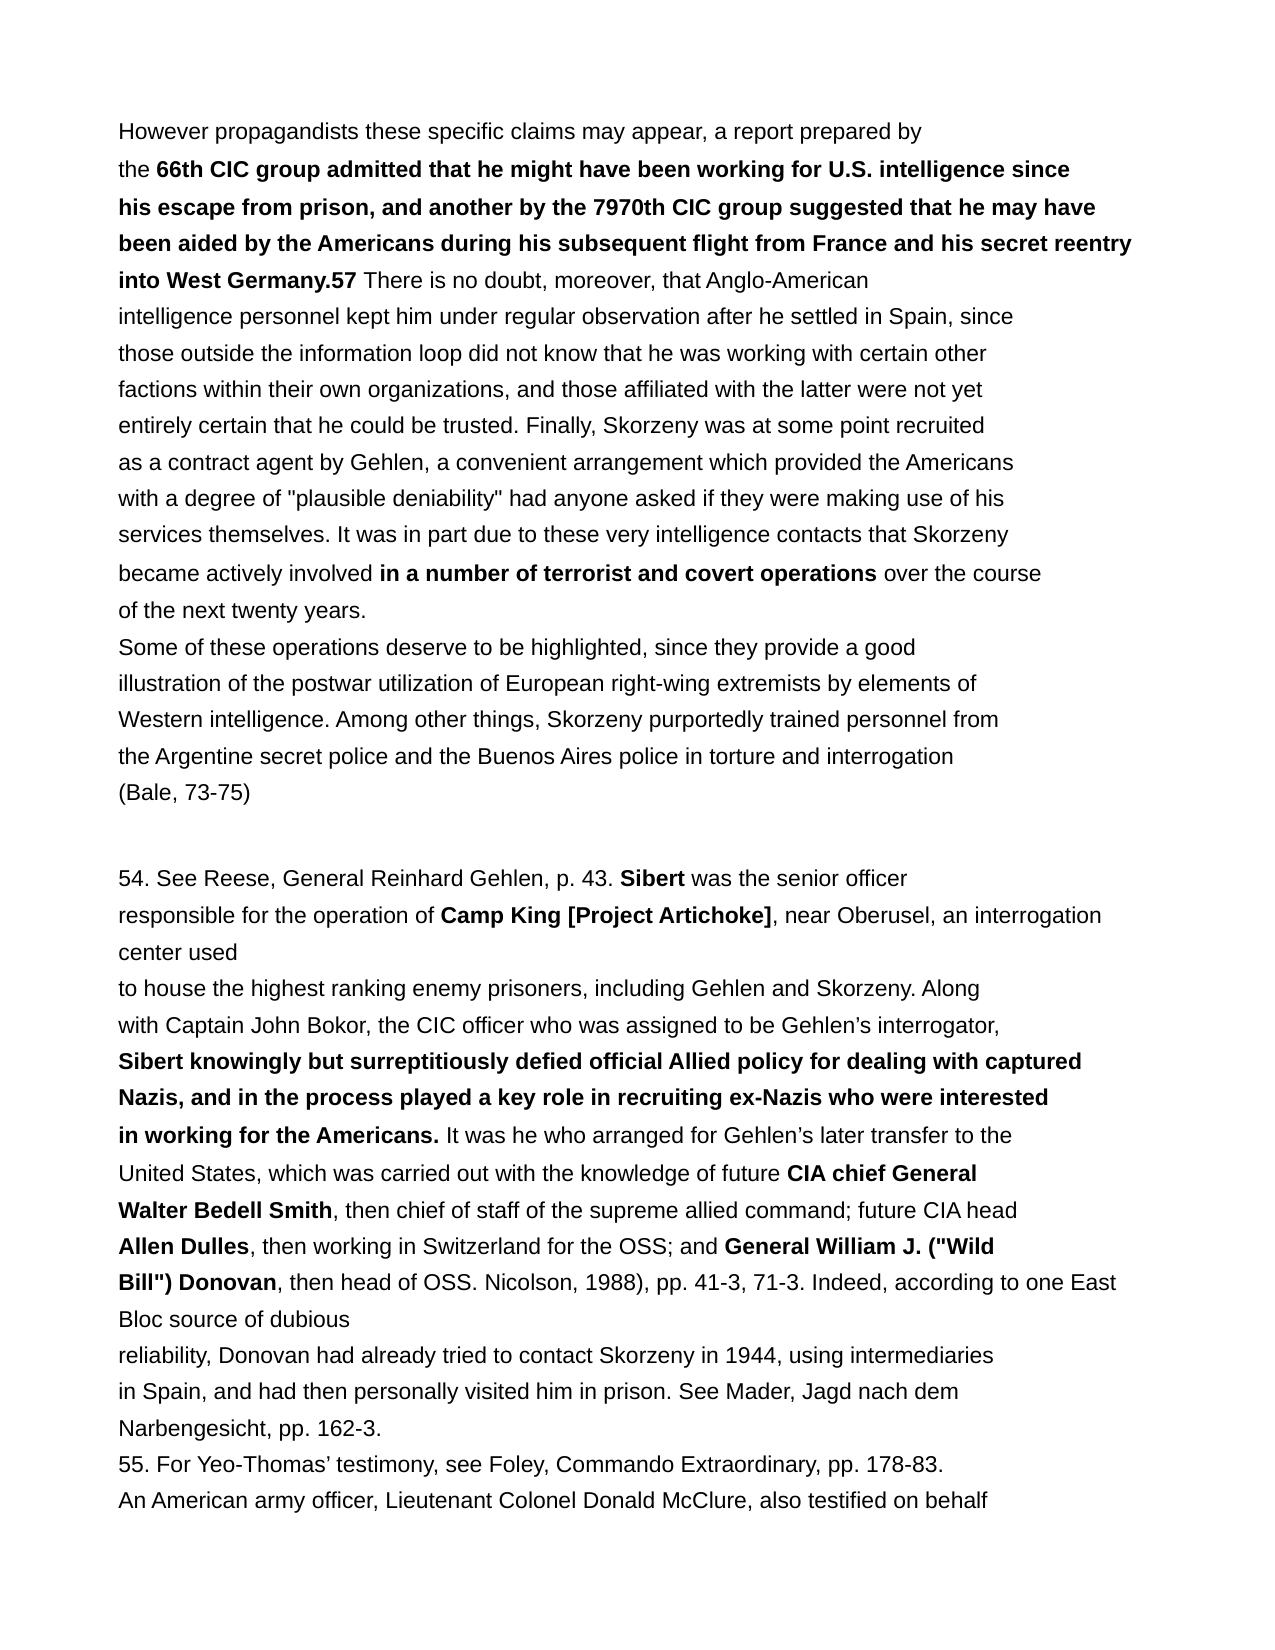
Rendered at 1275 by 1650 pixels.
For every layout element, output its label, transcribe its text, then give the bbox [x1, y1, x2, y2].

text of the next twenty years. [118, 597, 1157, 623]
text factions within their own organizations, and those affiliated with the latter were not yet [118, 376, 1157, 402]
text Western intelligence. Among other things, Skorzeny purportedly trained personnel from [118, 706, 1157, 733]
text Narbengesicht, pp. 162-3. [118, 1415, 1157, 1441]
text to house the highest ranking enemy prisoners, including Gehlen and Skorzeny. Along [118, 975, 1157, 1002]
text Some of these operations deserve to be highlighted, since they provide a good [118, 633, 1157, 660]
text responsible for the operation of Camp King [Project Artichoke], near Oberusel, an interrogation center used [118, 902, 1157, 965]
text intelligence personnel kept him under regular observation after he settled in Spain, since [118, 303, 1157, 329]
text with Captain John Bokor, the CIC officer who was assigned to be Gehlen’s interrogator, [118, 1012, 1157, 1038]
text reliability, Donovan had already tried to contact Skorzeny in 1944, using intermediaries [118, 1342, 1157, 1368]
text Nazis, and in the process played a key role in recruiting ex-Nazis who were interested [118, 1084, 1157, 1111]
text An American army officer, Lieutenant Colonel Donald McClure, also testified on behalf [118, 1487, 1157, 1514]
text (Bale, 73-75) [118, 779, 1157, 805]
text 54. See Reese, General Reinhard Gehlen, p. 43. Sibert was the senior officer [118, 863, 1157, 892]
text services themselves. It was in part due to these very intelligence contacts that Skorzeny [118, 521, 1157, 548]
text However propagandists these specific claims may appear, a report prepared by [118, 118, 1157, 144]
text in Spain, and had then personally visited him in prison. See Mader, Jagd nach dem [118, 1378, 1157, 1405]
text 55. For Yeo-Thomas’ testimony, see Foley, Commando Extraordinary, pp. 178-83. [118, 1451, 1157, 1477]
text the Argentine secret police and the Buenos Aires police in torture and interrogation [118, 743, 1157, 769]
text those outside the information loop did not know that he was working with certain other [118, 339, 1157, 366]
text been aided by the Americans during his subsequent flight from France and his secret reentry [118, 230, 1157, 257]
text United States, which was carried out with the knowledge of future CIA chief General [118, 1160, 1157, 1187]
text his escape from prison, and another by the 7970th CIC group suggested that he may have [118, 194, 1157, 220]
text into West Germany.57 There is no doubt, moreover, that Anglo-American [118, 267, 1157, 293]
text in working for the Americans. It was he who arranged for Gehlen’s later transfer to the [118, 1121, 1157, 1149]
text the 66th CIC group admitted that he might have been working for U.S. intelligence since [118, 154, 1157, 183]
text Sibert knowingly but surreptitiously defied official Allied policy for dealing with captured [118, 1048, 1157, 1074]
text Walter Bedell Smith, then chief of staff of the supreme allied command; future CIA head [118, 1197, 1157, 1223]
text as a contract agent by Gehlen, a convenient arrangement which provided the Americans [118, 448, 1157, 475]
text Bill") Donovan, then head of OSS. Nicolson, 1988), pp. 41-3, 71-3. Indeed, according to one East Bloc source of dubious [118, 1269, 1157, 1332]
text Allen Dulles, then working in Switzerland for the OSS; and General William J. ("Wild [118, 1233, 1157, 1259]
text became actively involved in a number of terrorist and covert operations over the course [118, 558, 1157, 586]
text illustration of the postwar utilization of European right-wing extremists by elements of [118, 670, 1157, 696]
text with a degree of "plausible deniability" had anyone asked if they were making use of his [118, 485, 1157, 511]
text entirely certain that he could be trusted. Finally, Skorzeny was at some point recruited [118, 412, 1157, 438]
